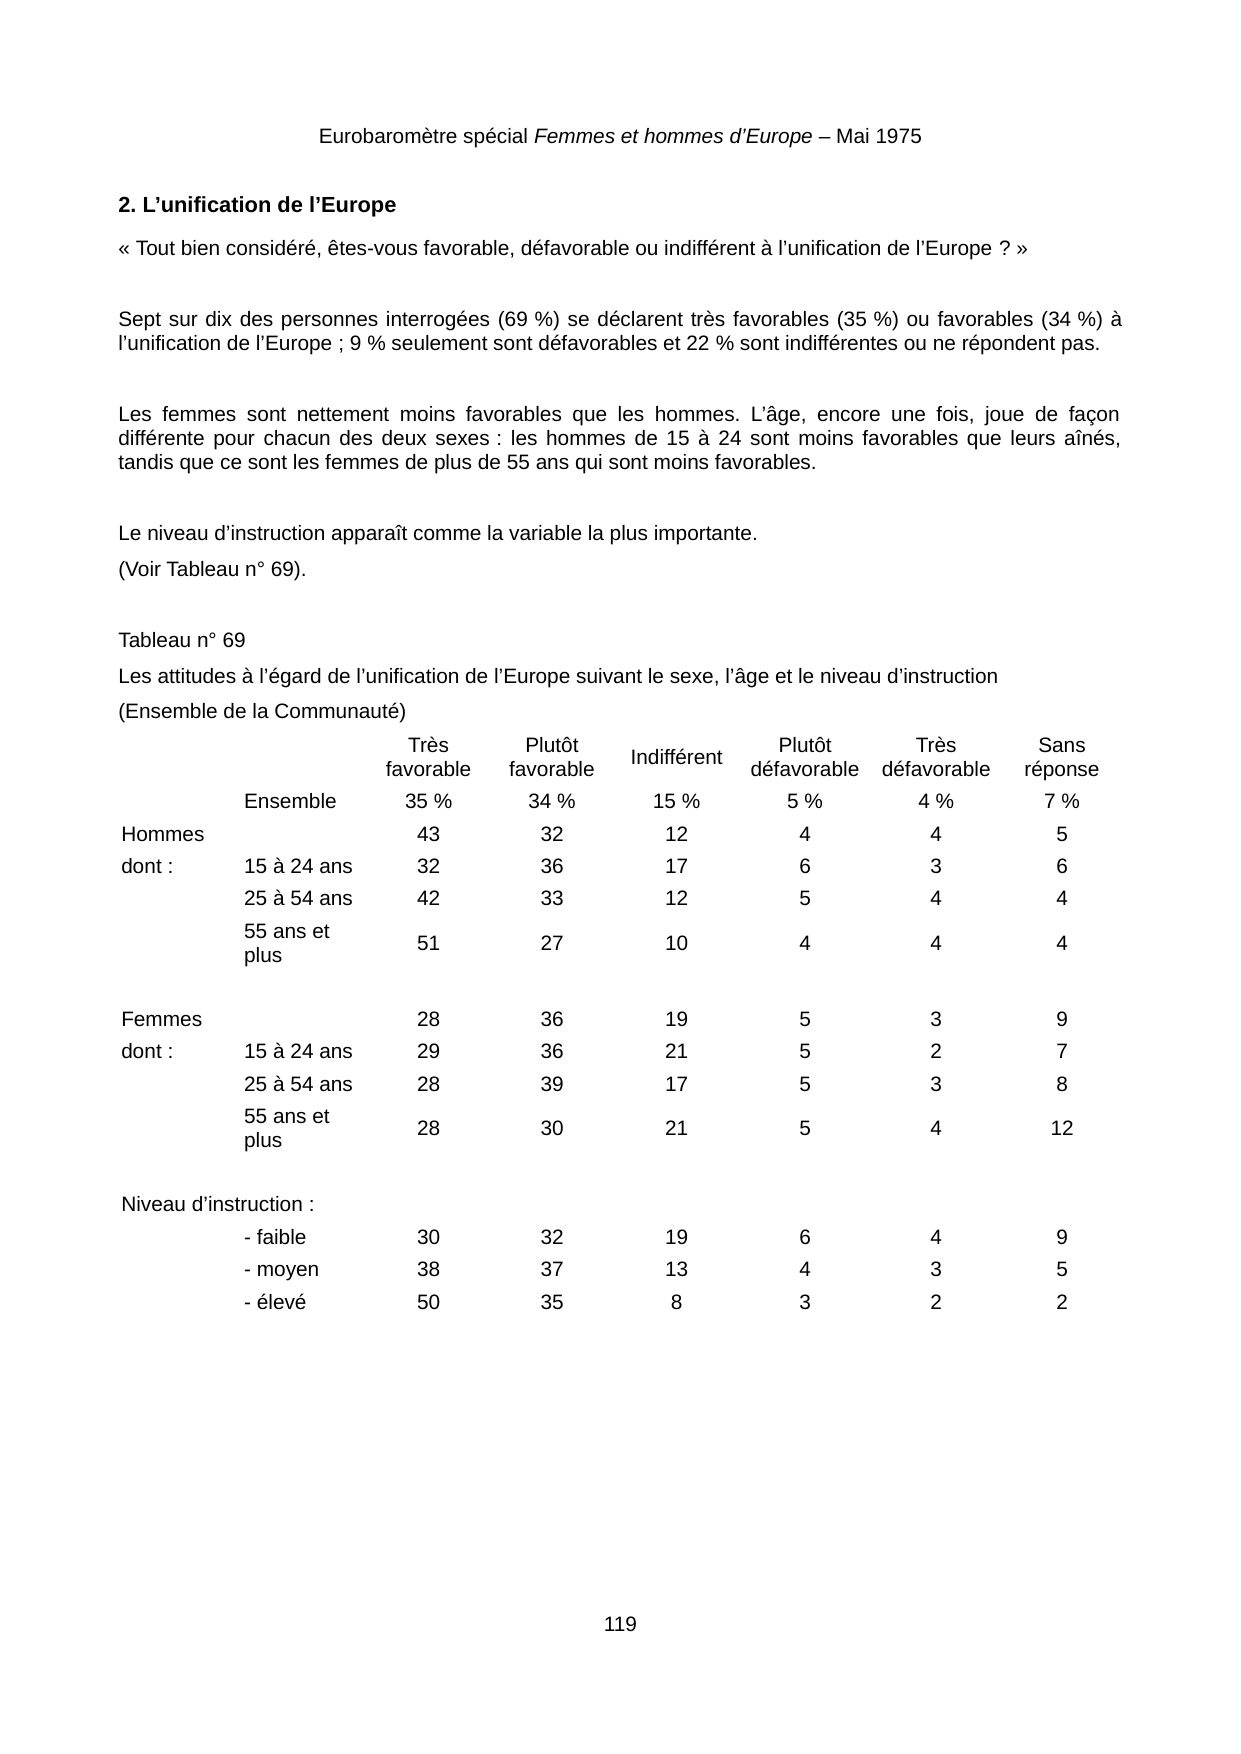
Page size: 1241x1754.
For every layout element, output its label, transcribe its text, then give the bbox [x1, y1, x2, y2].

table_header Sans réponse [1002, 729, 1122, 785]
table_header [118, 729, 241, 785]
table_cell - faible [241, 1221, 367, 1253]
table_cell [118, 785, 241, 817]
table_cell 50 [367, 1285, 490, 1318]
table_cell 5 [739, 1068, 870, 1100]
table_cell [241, 1003, 367, 1035]
table_cell [490, 970, 613, 1003]
table_cell 43 [367, 817, 490, 850]
text Tableau n° 69 [118, 628, 1122, 652]
table_header Plutôt défavorable [739, 729, 870, 785]
table_cell 19 [614, 1003, 739, 1035]
table_header [241, 729, 367, 785]
table_cell 4 [870, 915, 1002, 970]
table_cell [241, 817, 367, 850]
table_cell 13 [614, 1253, 739, 1285]
table_cell 4 [739, 1253, 870, 1285]
table_cell [739, 1156, 870, 1188]
table_header Plutôt favorable [490, 729, 613, 785]
table_cell 10 [614, 915, 739, 970]
table_cell 29 [367, 1035, 490, 1067]
table_cell 8 [614, 1285, 739, 1318]
table_header Très défavorable [870, 729, 1002, 785]
table_cell [241, 1156, 367, 1188]
table_cell [118, 1285, 241, 1318]
table_cell 4 [739, 915, 870, 970]
table_cell 15 % [614, 785, 739, 817]
table_cell 34 % [490, 785, 613, 817]
table_cell 36 [490, 850, 613, 882]
table_cell 35 % [367, 785, 490, 817]
table_cell [241, 970, 367, 1003]
table_header Très favorable [367, 729, 490, 785]
text (Voir Tableau n° 69). [118, 557, 1122, 581]
table_cell 3 [739, 1285, 870, 1318]
table_cell 30 [367, 1221, 490, 1253]
table_cell 4 [739, 817, 870, 850]
table_cell [870, 1156, 1002, 1188]
table_cell 38 [367, 1253, 490, 1285]
table_cell 6 [739, 1221, 870, 1253]
table_cell [1002, 970, 1122, 1003]
table_cell 7 [1002, 1035, 1122, 1067]
table_cell 6 [1002, 850, 1122, 882]
table_cell [118, 970, 241, 1003]
table_cell - élevé [241, 1285, 367, 1318]
table_cell [367, 1188, 490, 1221]
table_cell [870, 1188, 1002, 1221]
table_cell [1002, 1188, 1122, 1221]
table_cell 5 [1002, 1253, 1122, 1285]
table_cell 17 [614, 1068, 739, 1100]
text Les attitudes à l’égard de l’unification de l’Europe suivant le sexe, l’âge et le niveau d’instruction [118, 664, 1122, 688]
table_cell 4 [1002, 915, 1122, 970]
table_cell [739, 1188, 870, 1221]
table_cell 9 [1002, 1221, 1122, 1253]
table_cell 3 [870, 1003, 1002, 1035]
text Sept sur dix des personnes interrogées (69 %) se déclarent très favorables (35 %) ou favorables (34 %) à l’unification de l’Europe ; 9 % seulement sont défavorables et 22 % sont indifférentes ou ne répondent pas. [118, 307, 1122, 355]
table_cell 51 [367, 915, 490, 970]
table_cell 28 [367, 1068, 490, 1100]
text Les femmes sont nettement moins favorables que les hommes. L’âge, encore une fois, joue de façon différente pour chacun des deux sexes : les hommes de 15 à 24 sont moins favorables que leurs aînés, tandis que ce sont les femmes de plus de 55 ans qui sont moins favorables. [118, 402, 1122, 474]
table_cell 25 à 54 ans [241, 882, 367, 914]
table_cell 15 à 24 ans [241, 850, 367, 882]
table_cell 8 [1002, 1068, 1122, 1100]
table_cell 39 [490, 1068, 613, 1100]
table_cell 4 [870, 1100, 1002, 1156]
table_cell 6 [739, 850, 870, 882]
table_cell Ensemble [241, 785, 367, 817]
text Le niveau d’instruction apparaît comme la variable la plus importante. [118, 521, 1122, 545]
table_cell [739, 970, 870, 1003]
table_cell 9 [1002, 1003, 1122, 1035]
table_cell 12 [1002, 1100, 1122, 1156]
text « Tout bien considéré, êtes-vous favorable, défavorable ou indifférent à l’unification de l’Europe ? » [118, 236, 1122, 259]
table_cell [614, 1188, 739, 1221]
table_cell [118, 1100, 241, 1156]
table_cell 4 [870, 817, 1002, 850]
table_cell 4 [870, 882, 1002, 914]
table_cell 32 [490, 1221, 613, 1253]
table_cell 27 [490, 915, 613, 970]
table_cell 5 [739, 1035, 870, 1067]
table_cell 5 [739, 1100, 870, 1156]
table_cell [614, 970, 739, 1003]
table_cell 15 à 24 ans [241, 1035, 367, 1067]
table_cell 17 [614, 850, 739, 882]
table_cell 42 [367, 882, 490, 914]
table_cell 3 [870, 1253, 1002, 1285]
table_cell [118, 1221, 241, 1253]
table_cell [118, 1253, 241, 1285]
table_cell 5 [739, 1003, 870, 1035]
table_cell 35 [490, 1285, 613, 1318]
table_cell [118, 882, 241, 914]
table_cell [367, 1156, 490, 1188]
table_cell 36 [490, 1035, 613, 1067]
table_cell 28 [367, 1003, 490, 1035]
table_cell 2 [870, 1035, 1002, 1067]
table_cell 4 % [870, 785, 1002, 817]
table_cell 5 [739, 882, 870, 914]
table_cell Niveau d’instruction : [118, 1188, 367, 1221]
table_cell 2 [870, 1285, 1002, 1318]
table_cell [1002, 1156, 1122, 1188]
table_cell Hommes [118, 817, 241, 850]
table_cell 37 [490, 1253, 613, 1285]
table_cell 12 [614, 882, 739, 914]
table_cell 55 ans et plus [241, 915, 367, 970]
table_cell [118, 1068, 241, 1100]
table_cell Femmes [118, 1003, 241, 1035]
table_cell [490, 1188, 613, 1221]
table_cell 3 [870, 850, 1002, 882]
table_cell [118, 915, 241, 970]
table_cell [367, 970, 490, 1003]
text (Ensemble de la Communauté) [118, 699, 1122, 723]
table_cell 19 [614, 1221, 739, 1253]
table_cell 5 % [739, 785, 870, 817]
table_cell 2 [1002, 1285, 1122, 1318]
table_cell 30 [490, 1100, 613, 1156]
table_cell - moyen [241, 1253, 367, 1285]
table_cell [490, 1156, 613, 1188]
table_cell 25 à 54 ans [241, 1068, 367, 1100]
table_cell 21 [614, 1100, 739, 1156]
table_cell dont : [118, 850, 241, 882]
table_cell 32 [490, 817, 613, 850]
table_cell 21 [614, 1035, 739, 1067]
table_cell 33 [490, 882, 613, 914]
table_cell 28 [367, 1100, 490, 1156]
table_cell 4 [870, 1221, 1002, 1253]
table_cell [870, 970, 1002, 1003]
table_cell 12 [614, 817, 739, 850]
table_cell 32 [367, 850, 490, 882]
table_cell 7 % [1002, 785, 1122, 817]
subtitle 2. L’unification de l’Europe [118, 192, 1122, 217]
table_cell 3 [870, 1068, 1002, 1100]
table_cell 36 [490, 1003, 613, 1035]
table_header Indifférent [614, 729, 739, 785]
table_cell 4 [1002, 882, 1122, 914]
table_cell [614, 1156, 739, 1188]
table_cell 55 ans et plus [241, 1100, 367, 1156]
table_cell 5 [1002, 817, 1122, 850]
table_cell [118, 1156, 241, 1188]
table_cell dont : [118, 1035, 241, 1067]
